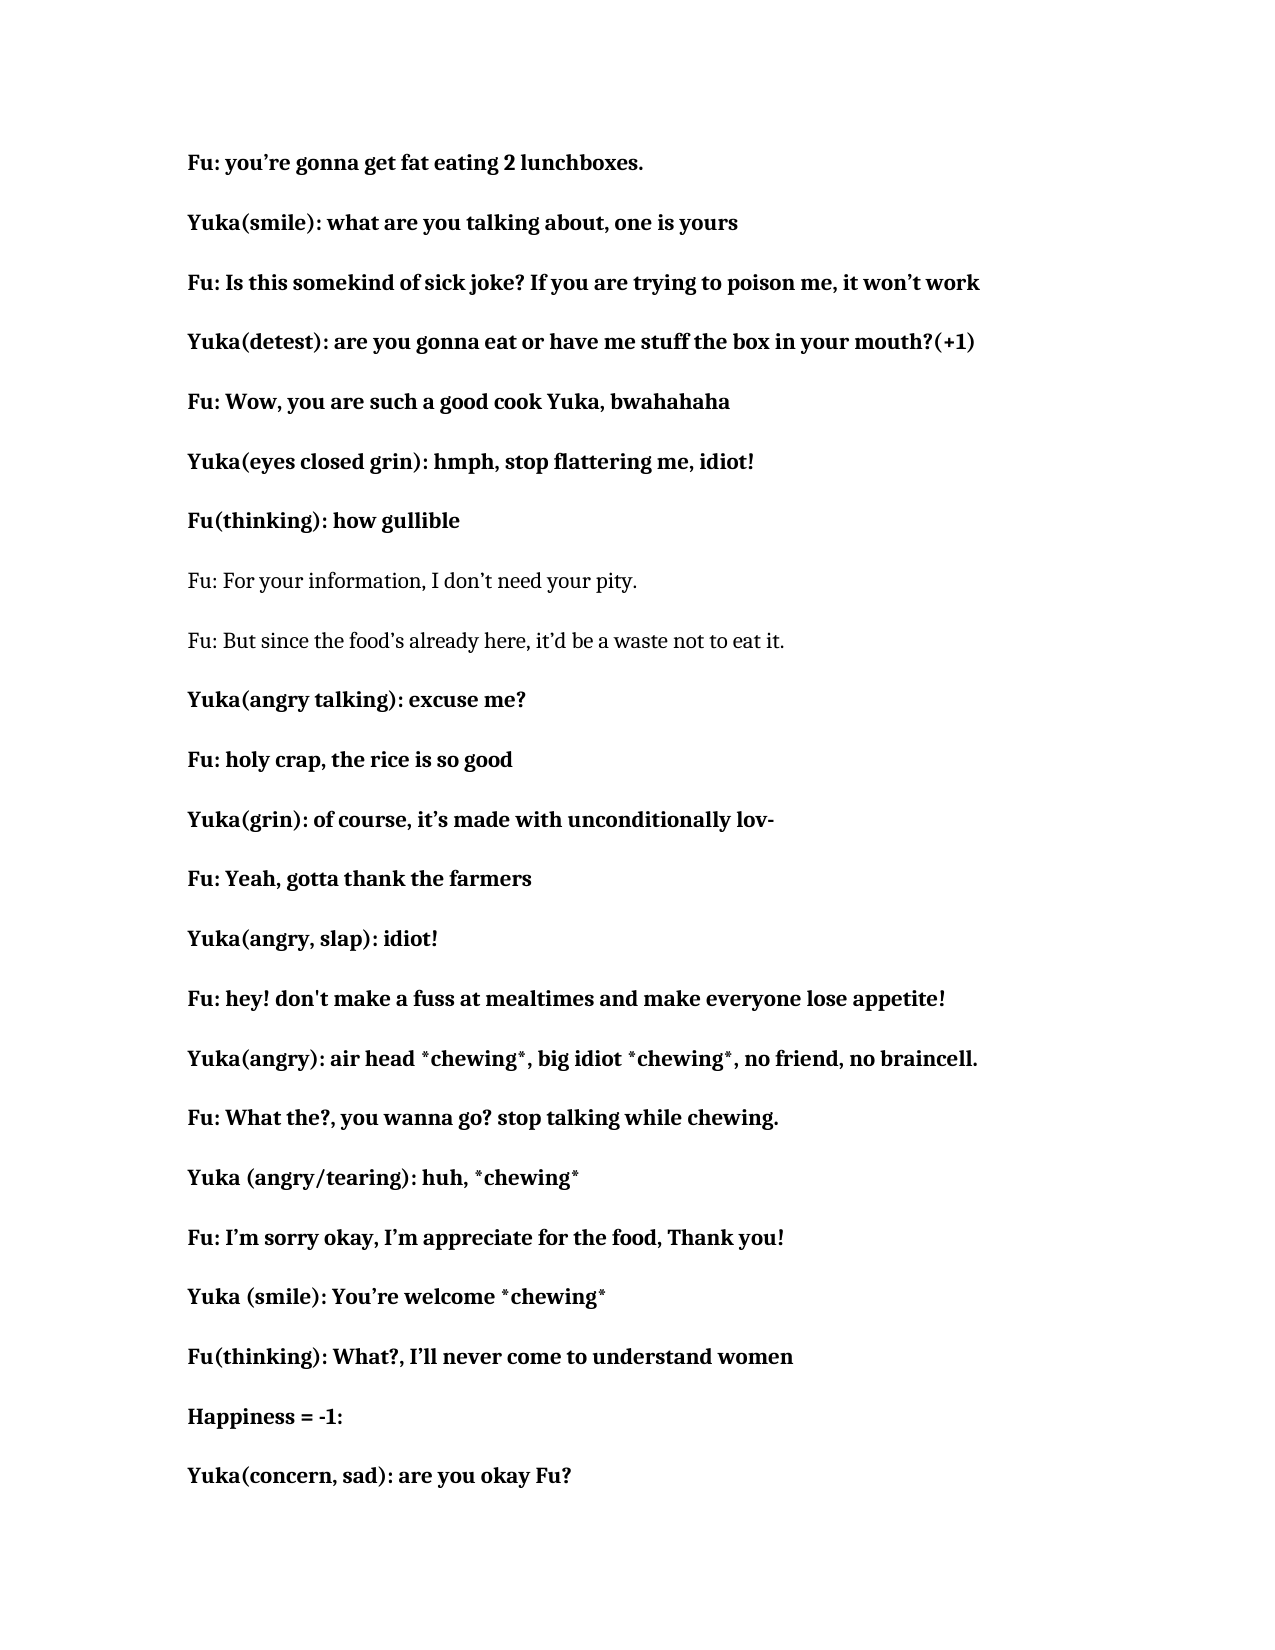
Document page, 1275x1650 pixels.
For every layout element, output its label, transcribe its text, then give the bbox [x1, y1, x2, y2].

text Fu: hey! don't make a fuss at mealtimes and make everyone lose appetite! [187, 986, 1087, 1012]
text Yuka(angry talking): excuse me? [187, 687, 1087, 713]
text Fu: Is this somekind of sick joke? If you are trying to poison me, it won’t work [187, 269, 1087, 296]
text Fu: What the?, you wanna go? stop talking while chewing. [187, 1105, 1087, 1131]
text Fu: For your information, I don’t need your pity. [187, 568, 1087, 594]
text Fu: Yeah, gotta thank the farmers [187, 866, 1087, 893]
text Yuka(angry, slap): idiot! [187, 926, 1087, 952]
text Yuka (angry/tearing): huh, *chewing* [187, 1165, 1087, 1191]
text Yuka(angry): air head *chewing*, big idiot *chewing*, no friend, no braincell. [187, 1045, 1087, 1072]
text Fu: But since the food’s already here, it’d be a waste not to eat it. [187, 627, 1087, 654]
text Happiness = -1: [187, 1403, 1087, 1430]
text Yuka(concern, sad): are you okay Fu? [187, 1463, 1087, 1489]
text Yuka (smile): You’re welcome *chewing* [187, 1284, 1087, 1310]
text Fu: I’m sorry okay, I’m appreciate for the food, Thank you! [187, 1224, 1087, 1251]
text Yuka(eyes closed grin): hmph, stop flattering me, idiot! [187, 448, 1087, 475]
text Fu: you’re gonna get fat eating 2 lunchboxes. [187, 150, 1087, 176]
text Fu(thinking): how gullible [187, 508, 1087, 534]
text Fu: holy crap, the rice is so good [187, 747, 1087, 773]
text Yuka(smile): what are you talking about, one is yours [187, 210, 1087, 236]
text Fu(thinking): What?, I’ll never come to understand women [187, 1344, 1087, 1370]
text Yuka(grin): of course, it’s made with unconditionally lov- [187, 807, 1087, 833]
text Yuka(detest): are you gonna eat or have me stuff the box in your mouth?(+1) [187, 329, 1087, 355]
text Fu: Wow, you are such a good cook Yuka, bwahahaha [187, 389, 1087, 415]
